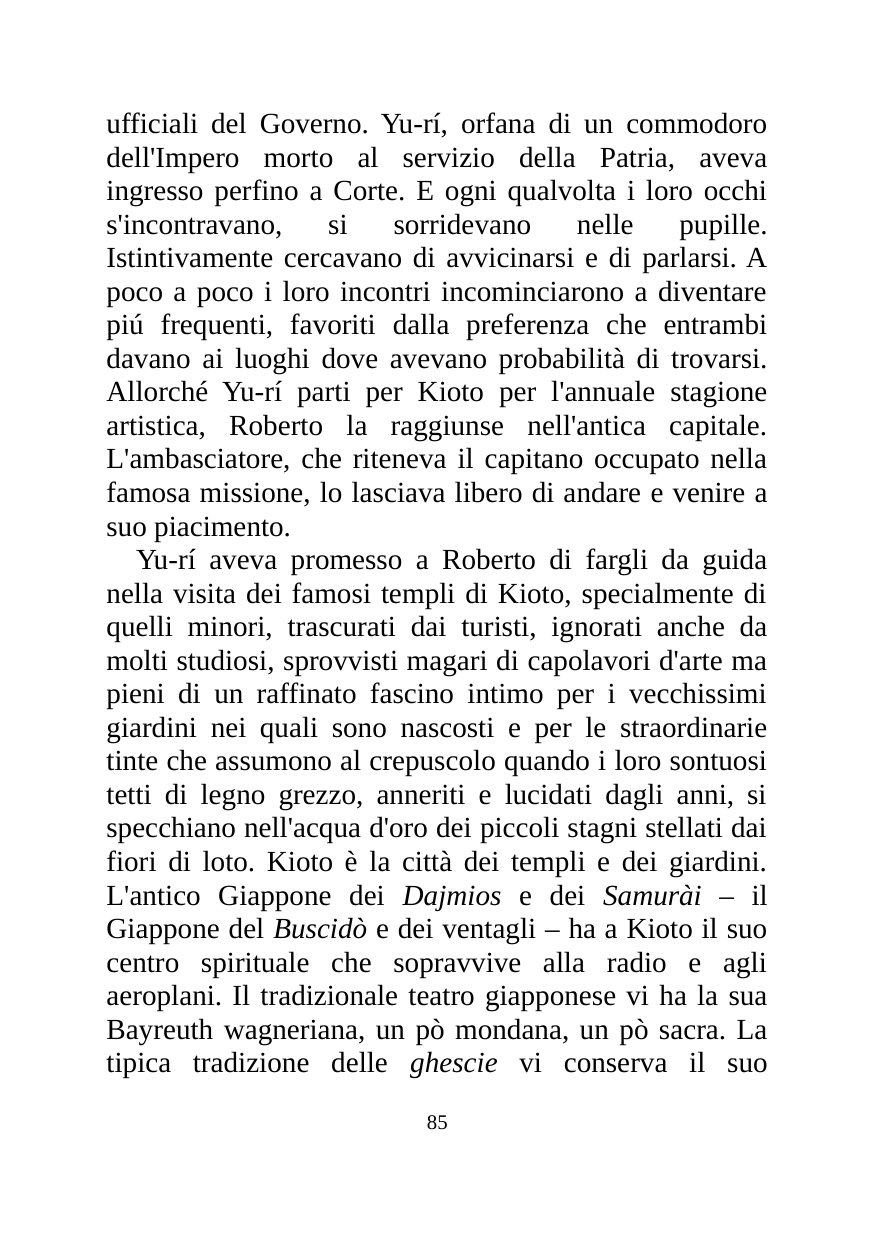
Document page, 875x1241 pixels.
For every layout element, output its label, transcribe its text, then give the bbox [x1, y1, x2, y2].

text Yu-rí aveva promesso a Roberto di fargli da guida nella visita dei famosi templi di Kioto, specialmente di quelli minori, trascurati dai turisti, ignorati anche da molti studiosi, sprovvisti magari di capolavori d'arte ma pieni di un raffinato fascino intimo per i vecchissimi giardini nei quali sono nascosti e per le straordinarie tinte che assumono al crepuscolo quando i loro sontuosi tetti di legno grezzo, anneriti e lucidati dagli anni, si specchiano nell'acqua d'oro dei piccoli stagni stellati dai fiori di loto. Kioto è la città dei templi e dei giardini. L'antico Giappone dei Dajmios e dei Samurài – il Giappone del Buscidò e dei ventagli – ha a Kioto il suo centro spirituale che sopravvive alla radio e agli aeroplani. Il tradizionale teatro giapponese vi ha la sua Bayreuth wagneriana, un pò mondana, un pò sacra. La tipica tradizione delle ghescie vi conserva il suo [106, 542, 768, 1079]
text ufficiali del Governo. Yu-rí, orfana di un commodoro dell'Impero morto al servizio della Patria, aveva ingresso perfino a Corte. E ogni qualvolta i loro occhi s'incontravano, si sorridevano nelle pupille. Istintivamente cercavano di avvicinarsi e di parlarsi. A poco a poco i loro incontri incominciarono a diventare piú frequenti, favoriti dalla preferenza che entrambi davano ai luoghi dove avevano probabilità di trovarsi. Allorché Yu-rí parti per Kioto per l'annuale stagione artistica, Roberto la raggiunse nell'antica capitale. L'ambasciatore, che riteneva il capitano occupato nella famosa missione, lo lasciava libero di andare e venire a suo piacimento. [106, 106, 768, 542]
